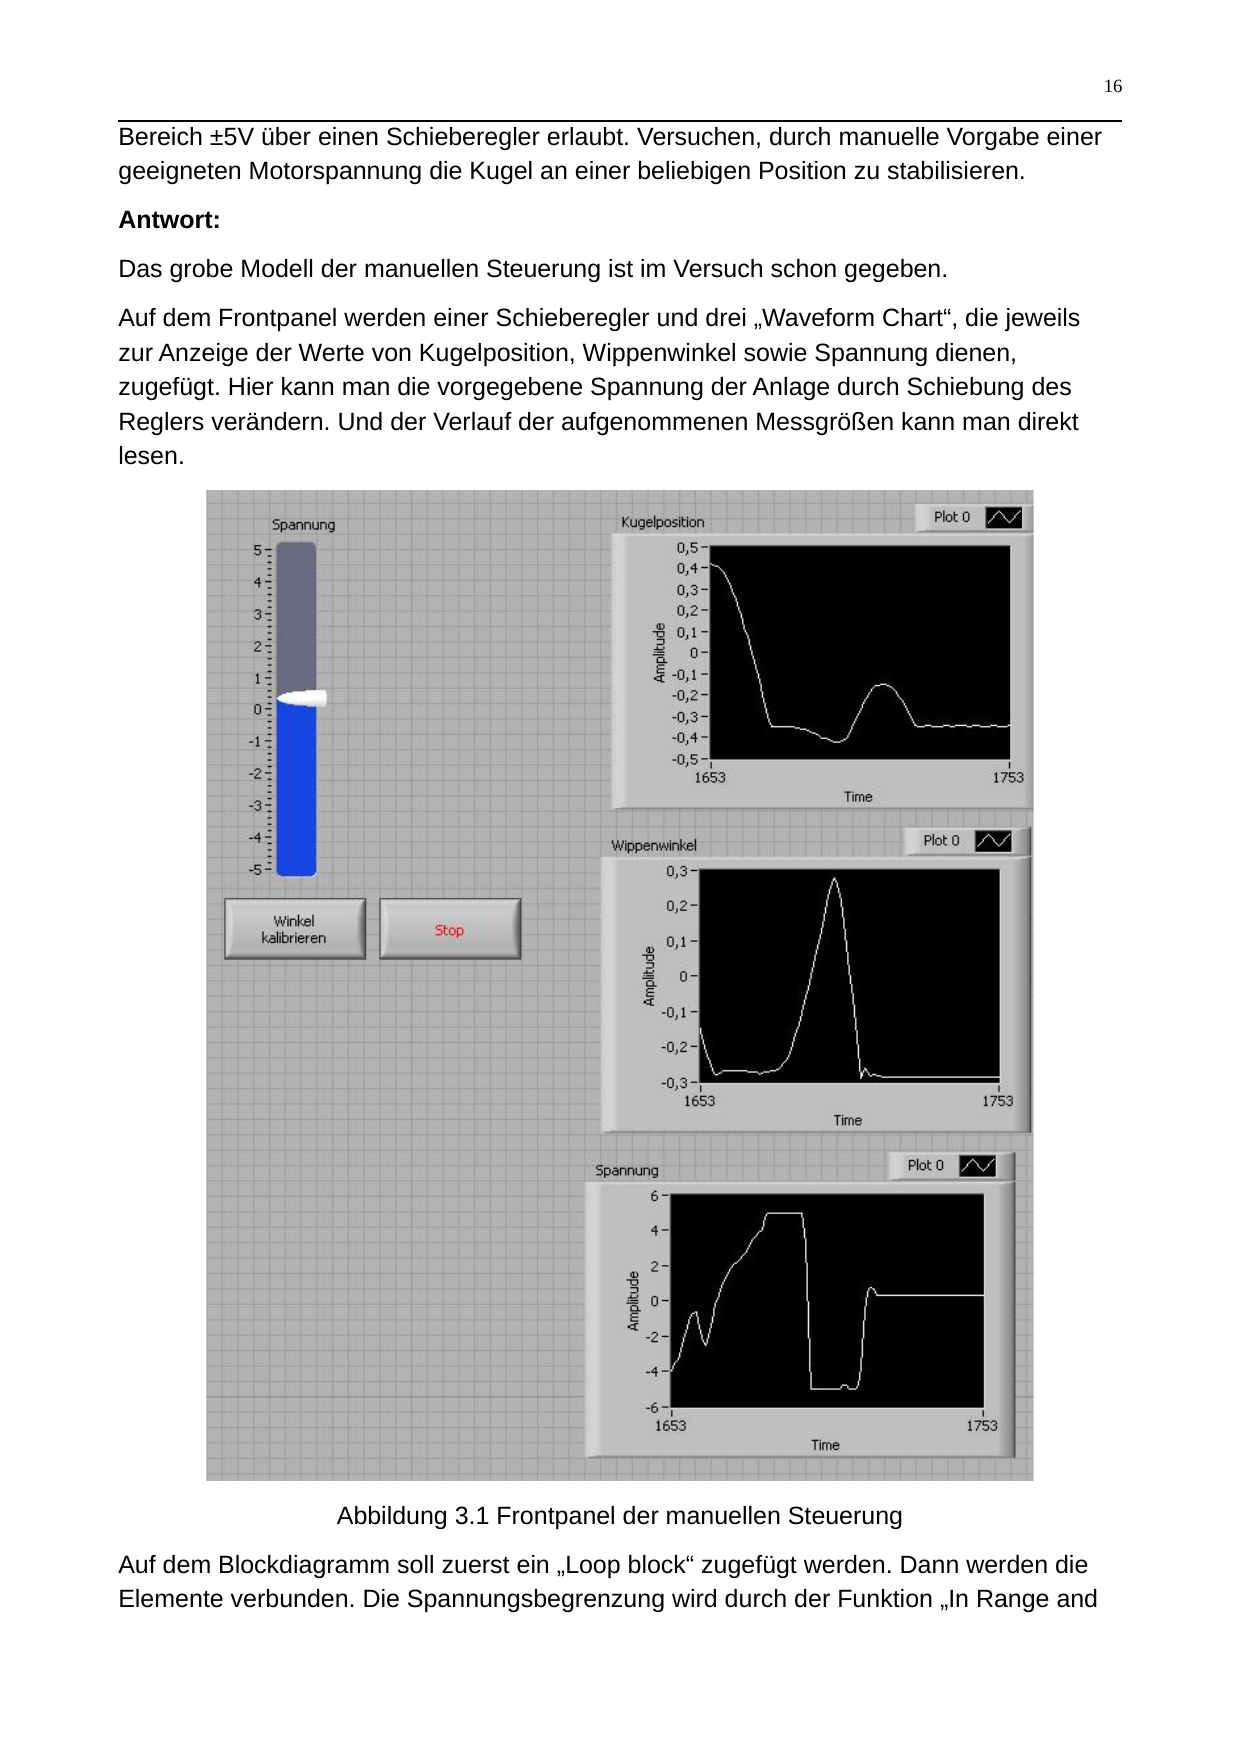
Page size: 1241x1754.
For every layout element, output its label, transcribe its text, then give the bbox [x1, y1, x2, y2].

text Abbildung 3.1 Frontpanel der manuellen Steuerung [118, 1501, 1122, 1530]
text Bereich ±5V über einen Schieberegler erlaubt. Versuchen, durch manuelle Vorgabe einer geeigneten Motorspannung die Kugel an einer beliebigen Position zu stabilisieren. [118, 122, 1122, 185]
picture [206, 490, 1034, 1481]
text Das grobe Modell der manuellen Steuerung ist im Versuch schon gegeben. [118, 254, 1122, 283]
text Auf dem Blockdiagramm soll zuerst ein „Loop block“ zugefügt werden. Dann werden die Elemente verbunden. Die Spannungsbegrenzung wird durch der Funktion „In Range and [118, 1550, 1122, 1613]
text Auf dem Frontpanel werden einer Schieberegler und drei „Waveform Chart“, die jeweils zur Anzeige der Werte von Kugelposition, Wippenwinkel sowie Spannung dienen, zugefügt. Hier kann man die vorgegebene Spannung der Anlage durch Schiebung des Reglers verändern. Und der Verlauf der aufgenommenen Messgrößen kann man direkt lesen. [118, 303, 1122, 470]
text Antwort: [118, 205, 1122, 234]
